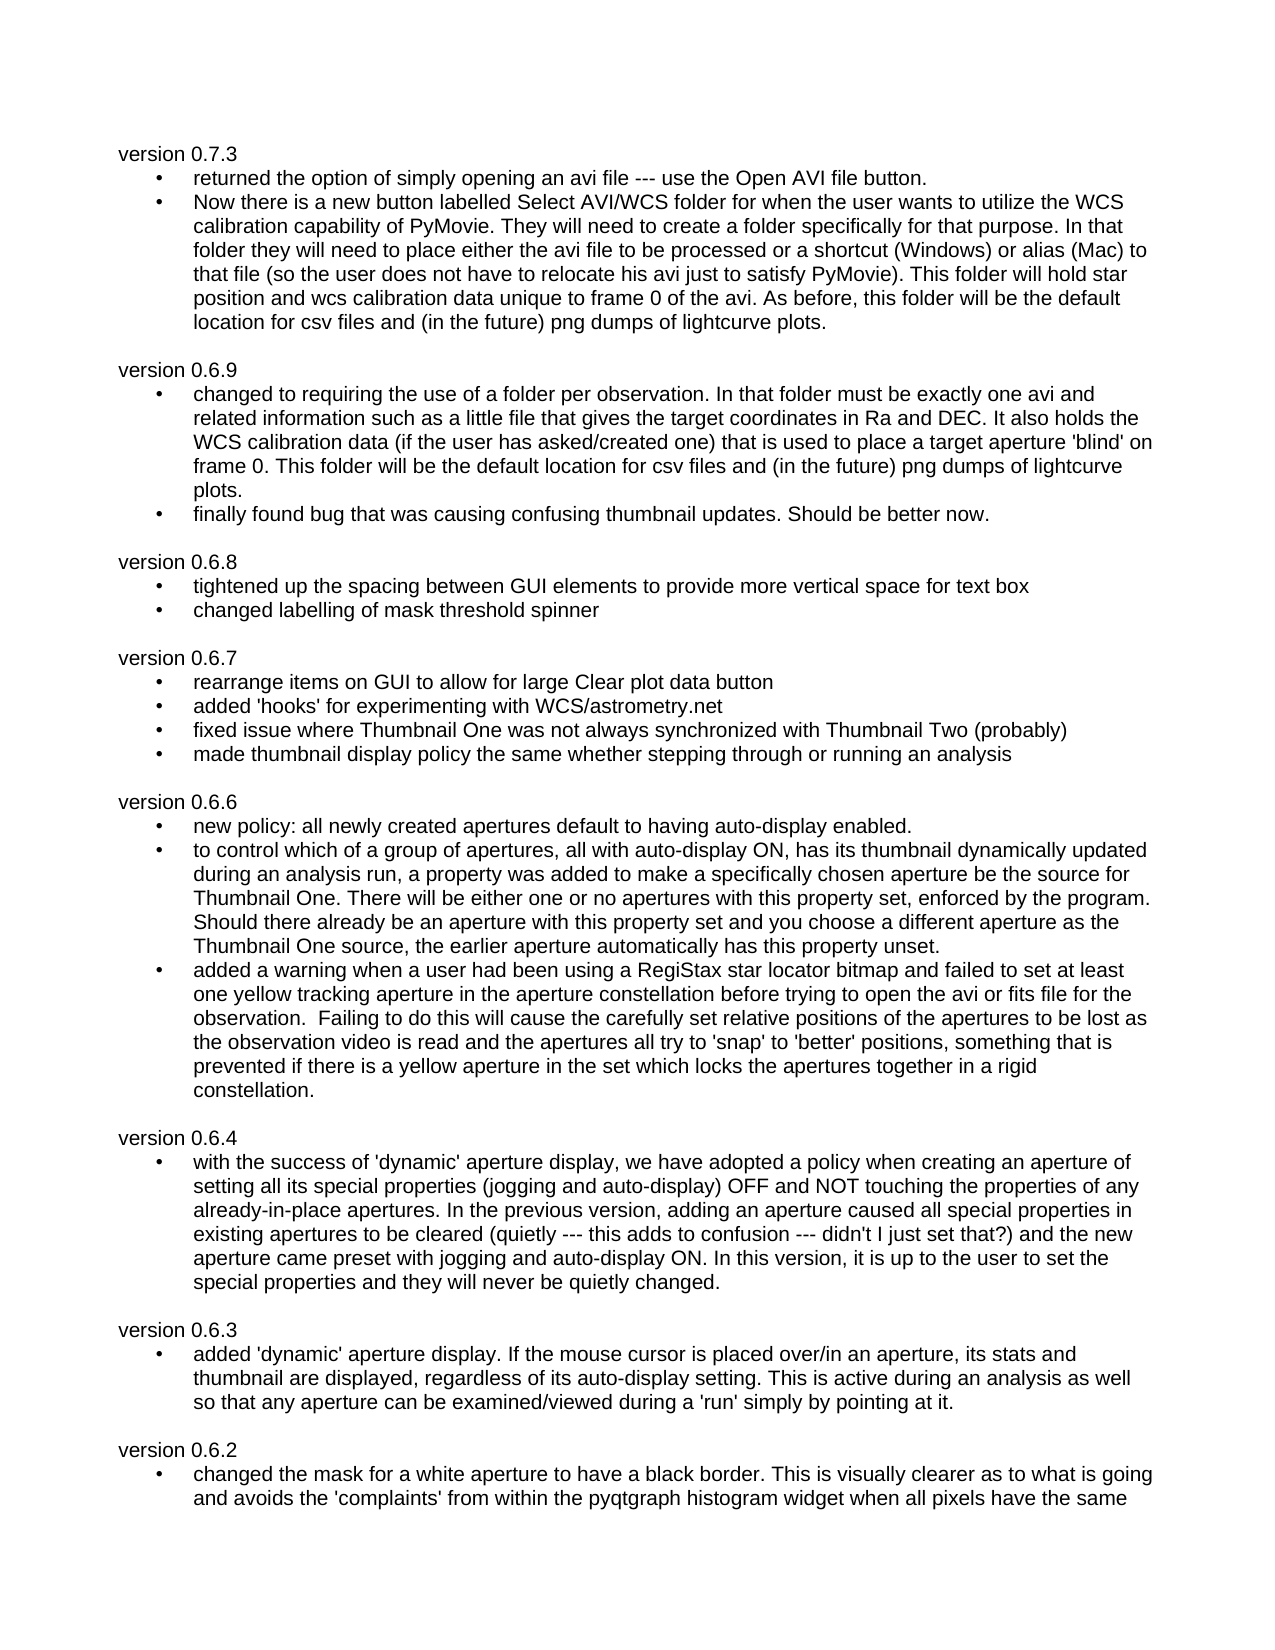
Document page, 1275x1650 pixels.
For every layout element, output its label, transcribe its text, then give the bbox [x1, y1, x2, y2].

list [156, 118, 1157, 142]
list changed labelling of mask threshold spinner [156, 598, 1157, 646]
list Now there is a new button labelled Select AVI/WCS folder for when the user wants to utilize the WCS calibration capability of PyMovie. They will need to create a folder specifically for that purpose. In that folder they will need to place either the avi file to be processed or a shortcut (Windows) or alias (Mac) to that file (so the user does not have to relocate his avi just to satisfy PyMovie). This folder will hold star position and wcs calibration data unique to frame 0 of the avi. As before, this folder will be the default location for csv files and (in the future) png dumps of lightcurve plots. [156, 190, 1157, 358]
list tightened up the spacing between GUI elements to provide more vertical space for text box [156, 574, 1157, 598]
list added 'hooks' for experimenting with WCS/astrometry.net [156, 694, 1157, 718]
list changed the mask for a white aperture to have a black border. This is visually clearer as to what is going and avoids the 'complaints' from within the pyqtgraph histogram widget when all pixels have the same [156, 1461, 1157, 1509]
list new policy: all newly created apertures default to having auto-display enabled. [156, 814, 1157, 838]
list returned the option of simply opening an avi file --- use the Open AVI file button. [156, 166, 1157, 190]
list added a warning when a user had been using a RegiStax star locator bitmap and failed to set at least one yellow tracking aperture in the aperture constellation before trying to open the avi or fits file for the observation. Failing to do this will cause the carefully set relative positions of the apertures to be lost as the observation video is read and the apertures all try to 'snap' to 'better' positions, something that is prevented if there is a yellow aperture in the set which locks the apertures together in a rigid constellation. [156, 958, 1157, 1126]
text version 0.6.9 [118, 358, 1157, 382]
text version 0.6.3 [118, 1317, 1157, 1341]
text version 0.6.8 [118, 550, 1157, 574]
list changed to requiring the use of a folder per observation. In that folder must be exactly one avi and related information such as a little file that gives the target coordinates in Ra and DEC. It also holds the WCS calibration data (if the user has asked/created one) that is used to place a target aperture 'blind' on frame 0. This folder will be the default location for csv files and (in the future) png dumps of lightcurve plots. [156, 382, 1157, 502]
text version 0.6.7 [118, 646, 1157, 670]
list rearrange items on GUI to allow for large Clear plot data button [156, 670, 1157, 694]
list made thumbnail display policy the same whether stepping through or running an analysis [156, 742, 1157, 790]
text version 0.6.2 [118, 1437, 1157, 1461]
text version 0.7.3 [118, 142, 1157, 166]
list finally found bug that was causing confusing thumbnail updates. Should be better now. [156, 502, 1157, 550]
list added 'dynamic' aperture display. If the mouse cursor is placed over/in an aperture, its stats and thumbnail are displayed, regardless of its auto-display setting. This is active during an analysis as well so that any aperture can be examined/viewed during a 'run' simply by pointing at it. [156, 1341, 1157, 1437]
text version 0.6.4 [118, 1126, 1157, 1150]
list fixed issue where Thumbnail One was not always synchronized with Thumbnail Two (probably) [156, 718, 1157, 742]
list to control which of a group of apertures, all with auto-display ON, has its thumbnail dynamically updated during an analysis run, a property was added to make a specifically chosen aperture be the source for Thumbnail One. There will be either one or no apertures with this property set, enforced by the program. Should there already be an aperture with this property set and you choose a different aperture as the Thumbnail One source, the earlier aperture automatically has this property unset. [156, 838, 1157, 958]
list with the success of 'dynamic' aperture display, we have adopted a policy when creating an aperture of setting all its special properties (jogging and auto-display) OFF and NOT touching the properties of any already-in-place apertures. In the previous version, adding an aperture caused all special properties in existing apertures to be cleared (quietly --- this adds to confusion --- didn't I just set that?) and the new aperture came preset with jogging and auto-display ON. In this version, it is up to the user to set the special properties and they will never be quietly changed. [156, 1150, 1157, 1317]
text version 0.6.6 [118, 790, 1157, 814]
